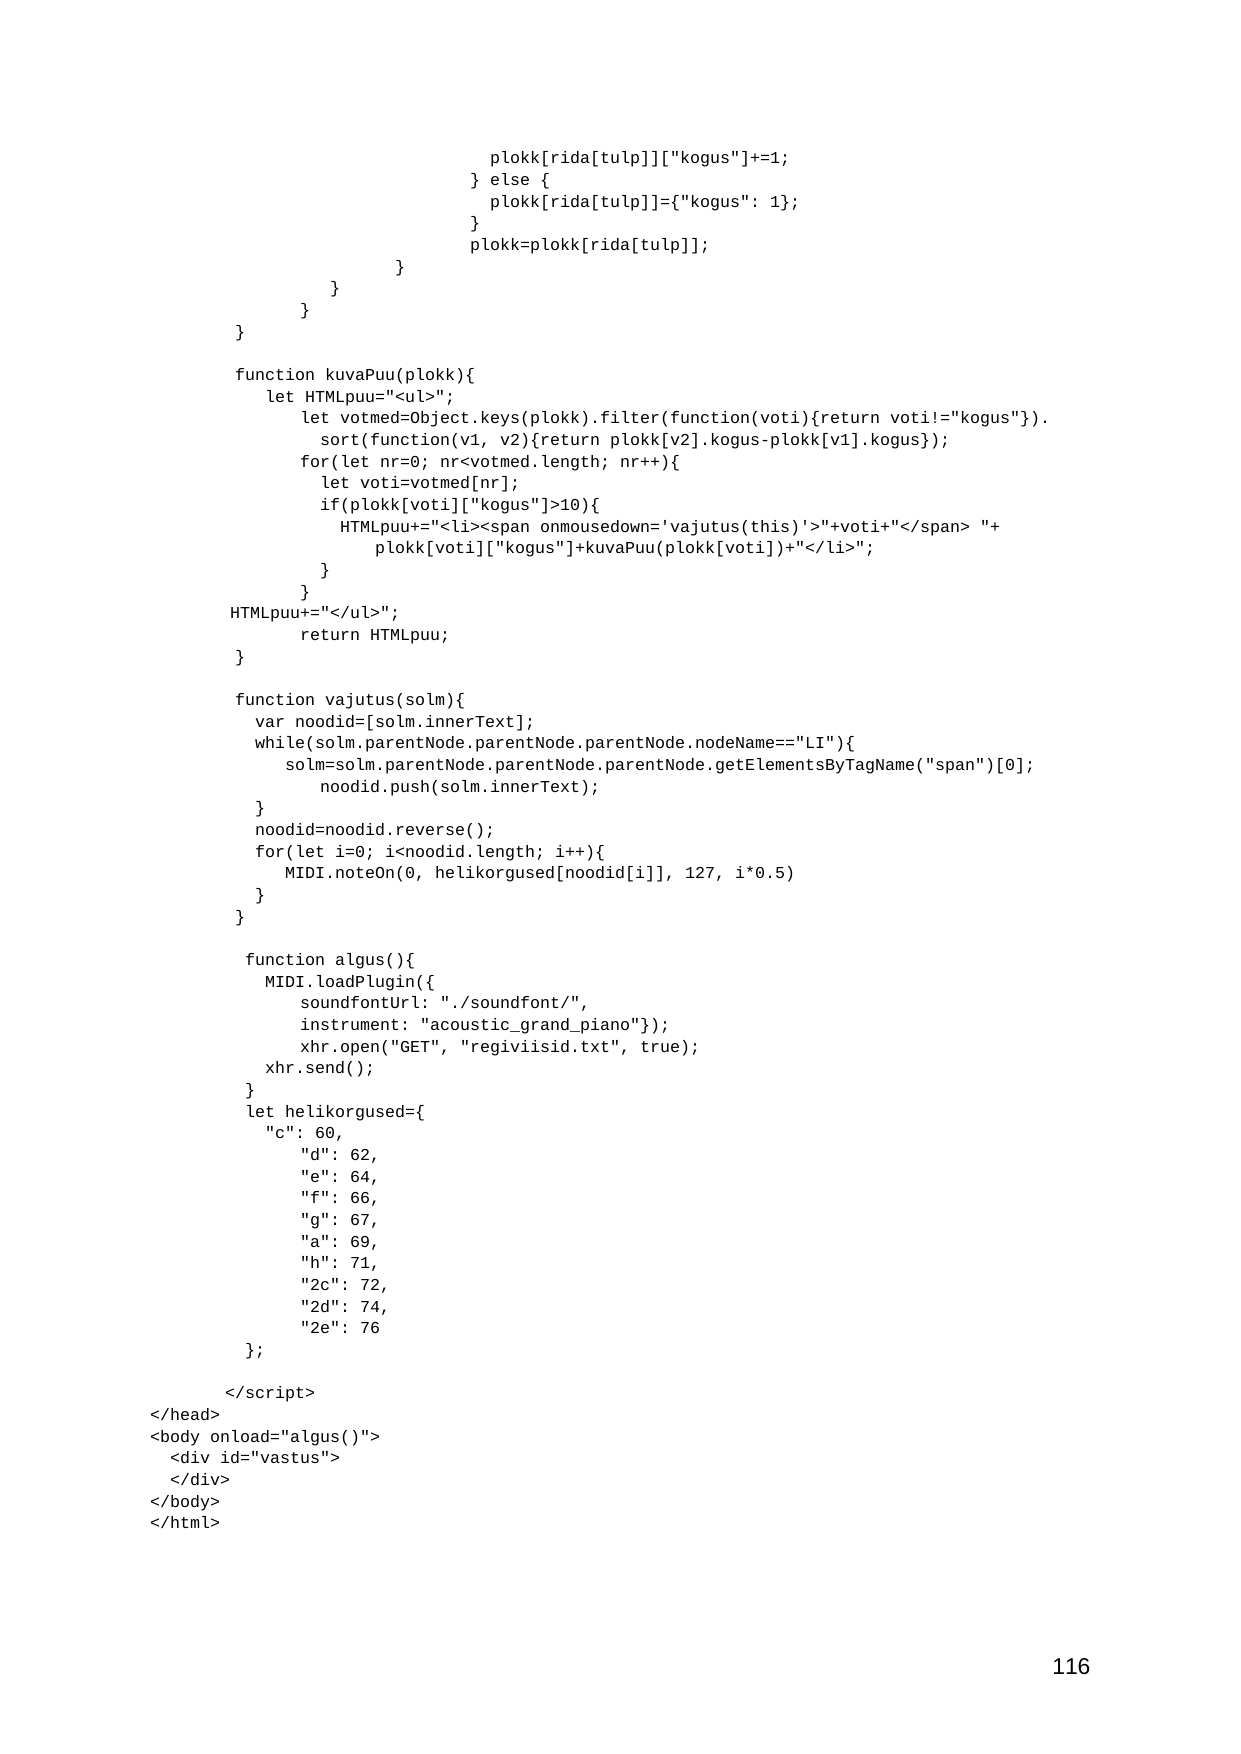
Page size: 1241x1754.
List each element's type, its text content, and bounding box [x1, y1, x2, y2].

text "2d": 74, [150, 1298, 1090, 1317]
text function vajutus(solm){ [150, 692, 1090, 711]
text plokk[rida[tulp]]["kogus"]+=1; [150, 150, 1090, 169]
text sort(function(v1, v2){return plokk[v2].kogus-plokk[v1].kogus}); [150, 432, 1090, 451]
text } else { [150, 172, 1090, 191]
text instrument: "acoustic_grand_piano"}); [150, 1017, 1090, 1036]
text for(let nr=0; nr<votmed.length; nr++){ [150, 453, 1090, 472]
text noodid=noodid.reverse(); [150, 822, 1090, 841]
text <div id="vastus"> [150, 1450, 1090, 1469]
text "g": 67, [150, 1212, 1090, 1231]
text var noodid=[solm.innerText]; [150, 713, 1090, 732]
text } [150, 215, 1090, 234]
text MIDI.loadPlugin({ [150, 973, 1090, 992]
text </div> [150, 1472, 1090, 1491]
text } [150, 887, 1090, 906]
text soundfontUrl: "./soundfont/", [150, 995, 1090, 1014]
text let HTMLpuu="<ul>"; [150, 388, 1090, 407]
text return HTMLpuu; [150, 627, 1090, 646]
text for(let i=0; i<noodid.length; i++){ [150, 843, 1090, 862]
text </html> [150, 1515, 1090, 1534]
text "f": 66, [150, 1190, 1090, 1209]
text } [150, 562, 1090, 581]
text "e": 64, [150, 1168, 1090, 1187]
text xhr.send(); [150, 1060, 1090, 1079]
text xhr.open("GET", "regiviisid.txt", true); [150, 1038, 1090, 1057]
text "h": 71, [150, 1255, 1090, 1274]
text } [150, 583, 1090, 602]
text function kuvaPuu(plokk){ [150, 367, 1090, 386]
text "d": 62, [150, 1147, 1090, 1166]
text } [150, 1082, 1090, 1101]
text plokk[rida[tulp]]={"kogus": 1}; [150, 193, 1090, 212]
text "2c": 72, [150, 1277, 1090, 1296]
text } [150, 258, 1090, 277]
text while(solm.parentNode.parentNode.parentNode.nodeName=="LI"){ [150, 735, 1090, 754]
text } [150, 800, 1090, 819]
text } [150, 323, 1090, 342]
text MIDI.noteOn(0, helikorgused[noodid[i]], 127, i*0.5) [150, 865, 1090, 884]
text HTMLpuu+="</ul>"; [150, 605, 1090, 624]
text </body> [150, 1493, 1090, 1512]
text HTMLpuu+="<li><span onmousedown='vajutus(this)'>"+voti+"</span> "+ [150, 518, 1090, 537]
text noodid.push(solm.innerText); [150, 778, 1090, 797]
text "2e": 76 [150, 1320, 1090, 1339]
text if(plokk[voti]["kogus"]>10){ [150, 497, 1090, 516]
text let voti=votmed[nr]; [150, 475, 1090, 494]
text </head> [150, 1407, 1090, 1426]
text let votmed=Object.keys(plokk).filter(function(voti){return voti!="kogus"}). [150, 410, 1090, 429]
text } [150, 908, 1090, 927]
text function algus(){ [150, 952, 1090, 971]
text plokk[voti]["kogus"]+kuvaPuu(plokk[voti])+"</li>"; [150, 540, 1090, 559]
text let helikorgused={ [150, 1103, 1090, 1122]
text } [150, 302, 1090, 321]
text <body onload="algus()"> [150, 1428, 1090, 1447]
text </script> [150, 1385, 1090, 1404]
text } [150, 280, 1090, 299]
text "a": 69, [150, 1233, 1090, 1252]
text }; [150, 1342, 1090, 1361]
text solm=solm.parentNode.parentNode.parentNode.getElementsByTagName("span")[0]; [150, 757, 1090, 776]
text "c": 60, [150, 1125, 1090, 1144]
text } [150, 648, 1090, 667]
text plokk=plokk[rida[tulp]]; [150, 237, 1090, 256]
